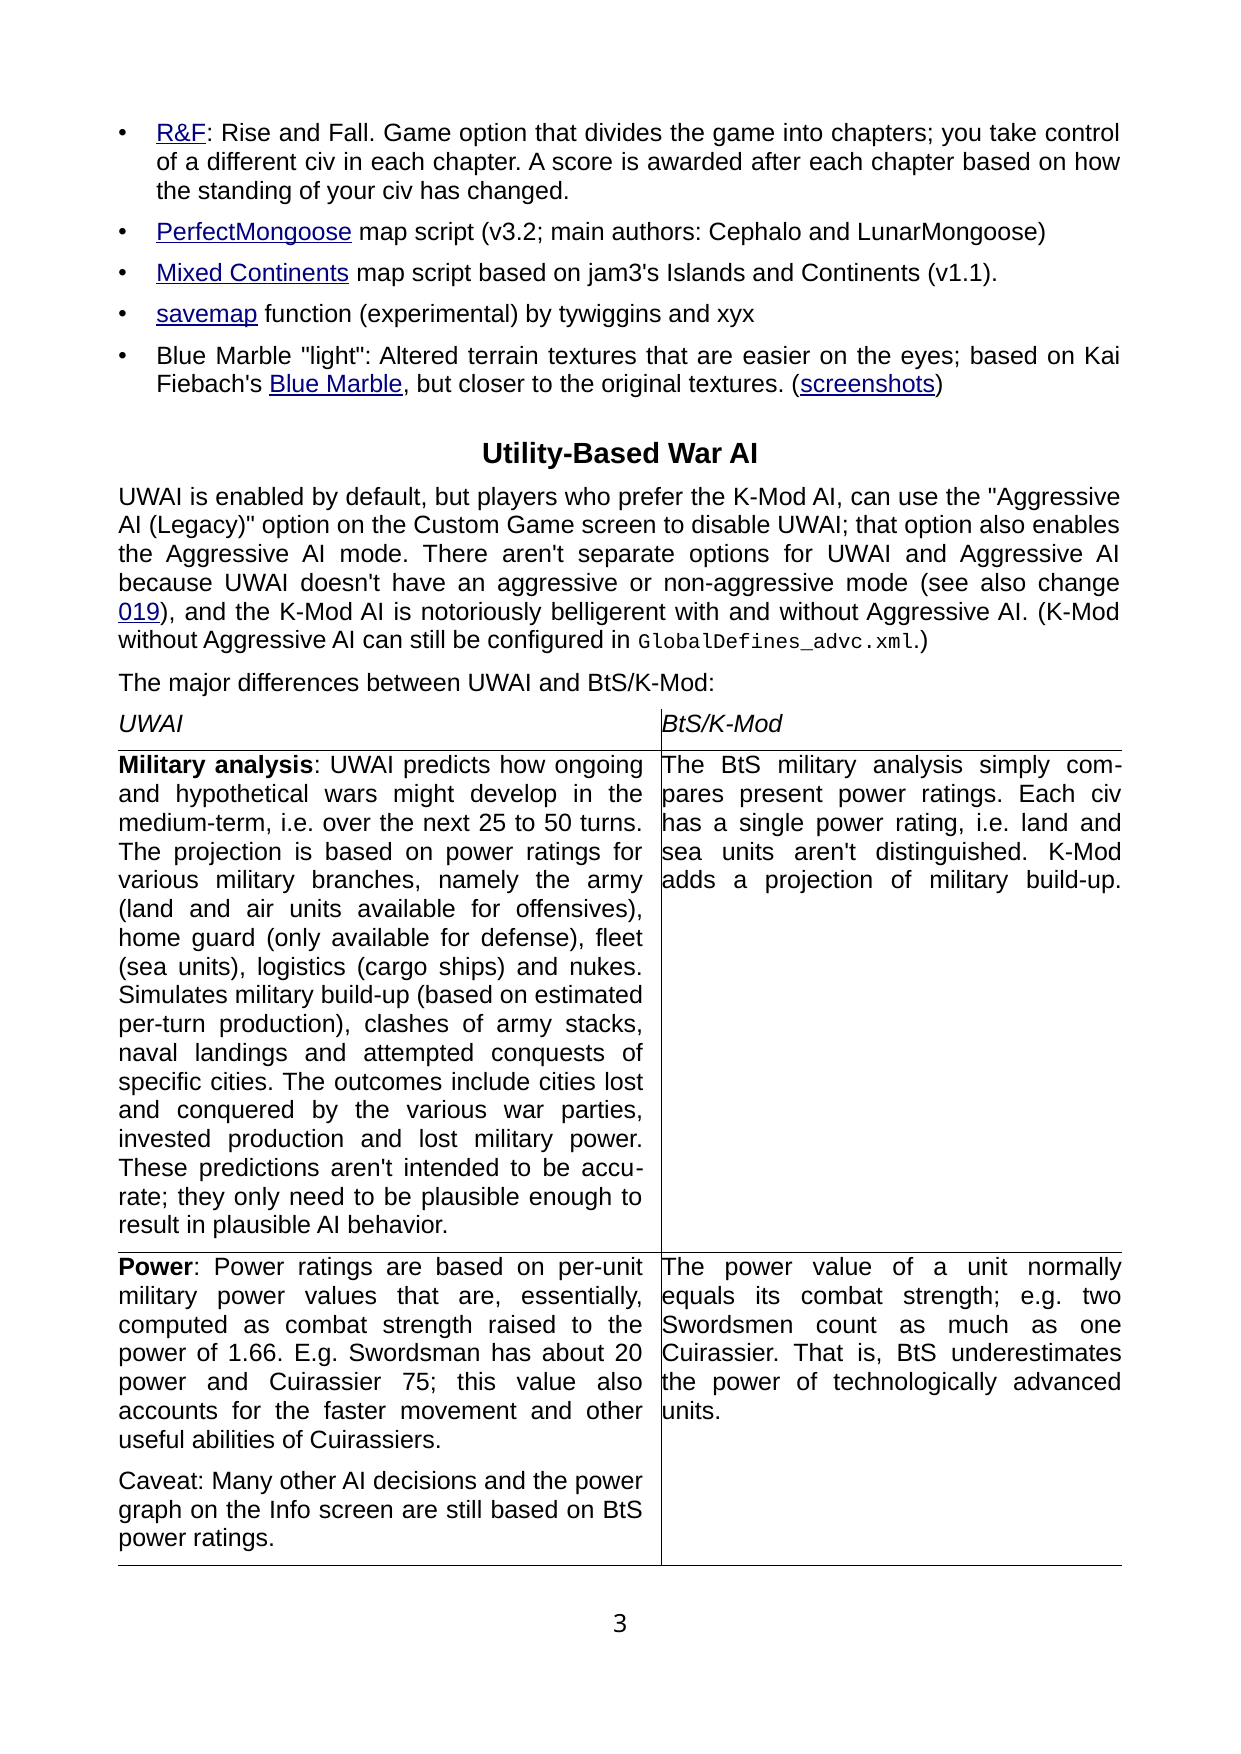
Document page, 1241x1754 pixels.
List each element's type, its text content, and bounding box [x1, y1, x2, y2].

list savemap function (experimental) by tywiggins and xyx [118, 299, 1122, 328]
table_header UWAI [118, 709, 661, 750]
table_cell Power: Power ratings are based on per-unit military power values that are, essentially, computed as combat strength raised to the power of 1.66. E.g. Swordsman has about 20 power and Cuirassier 75; this value also accounts for the faster movement and other useful abilities of Cuirassiers. Caveat: Many other AI decisions and the power graph on the Info screen are still based on BtS power ratings. [118, 1253, 661, 1564]
list Blue Marble "light": Altered terrain textures that are easier on the eyes; based on Kai Fiebach's Blue Marble, but closer to the original textures. (screenshots) [118, 341, 1122, 398]
table_cell Military analysis: UWAI predicts how ongoing and hypothetical wars might develop in the medium-term, i.e. over the next 25 to 50 turns. The projection is based on power ratings for various military branches, namely the army (land and air units available for offensives), home guard (only available for defense), fleet (sea units), logistics (cargo ships) and nukes. Simulates military build-up (based on estimated per-turn production), clashes of army stacks, naval landings and attempted conquests of specific cities. The outcomes include cities lost and conquered by the various war parties, invested production and lost military power. These predictions aren't intended to be accu­rate; they only need to be plausible enough to result in plausible AI behavior. [118, 751, 661, 1252]
table_cell The power value of a unit normally equals its combat strength; e.g. two Swordsmen count as much as one Cuirassier. That is, BtS underestimates the power of technologically advanced units. [662, 1253, 1122, 1564]
table_cell The BtS military analysis simply com­pares present power ratings. Each civ has a single power rating, i.e. land and sea units aren't distinguished. K-Mod adds a projection of military build-up. [662, 751, 1122, 1252]
list R&F: Rise and Fall. Game option that divides the game into chapters; you take control of a different civ in each chapter. A score is awarded after each chapter based on how the standing of your civ has changed. [118, 118, 1122, 204]
list PerfectMongoose map script (v3.2; main authors: Cephalo and LunarMongoose) [118, 217, 1122, 246]
text The major differences between UWAI and BtS/K-Mod: [118, 668, 1122, 696]
table_header BtS/K-Mod [662, 709, 1122, 750]
list Mixed Continents map script based on jam3's Islands and Continents (v1.1). [118, 258, 1122, 287]
text UWAI is enabled by default, but players who prefer the K-Mod AI, can use the "Aggressive AI (Legacy)" option on the Custom Game screen to disable UWAI; that option also enables the Aggressive AI mode. There aren't separate options for UWAI and Aggressive AI because UWAI doesn't have an aggressive or non-aggressive mode (see also change 019), and the K-Mod AI is notoriously belligerent with and without Aggressive AI. (K-Mod without Aggressive AI can still be configured in GlobalDefines_advc.xml.) [118, 482, 1122, 655]
subtitle Utility-Based War AI [118, 436, 1122, 469]
